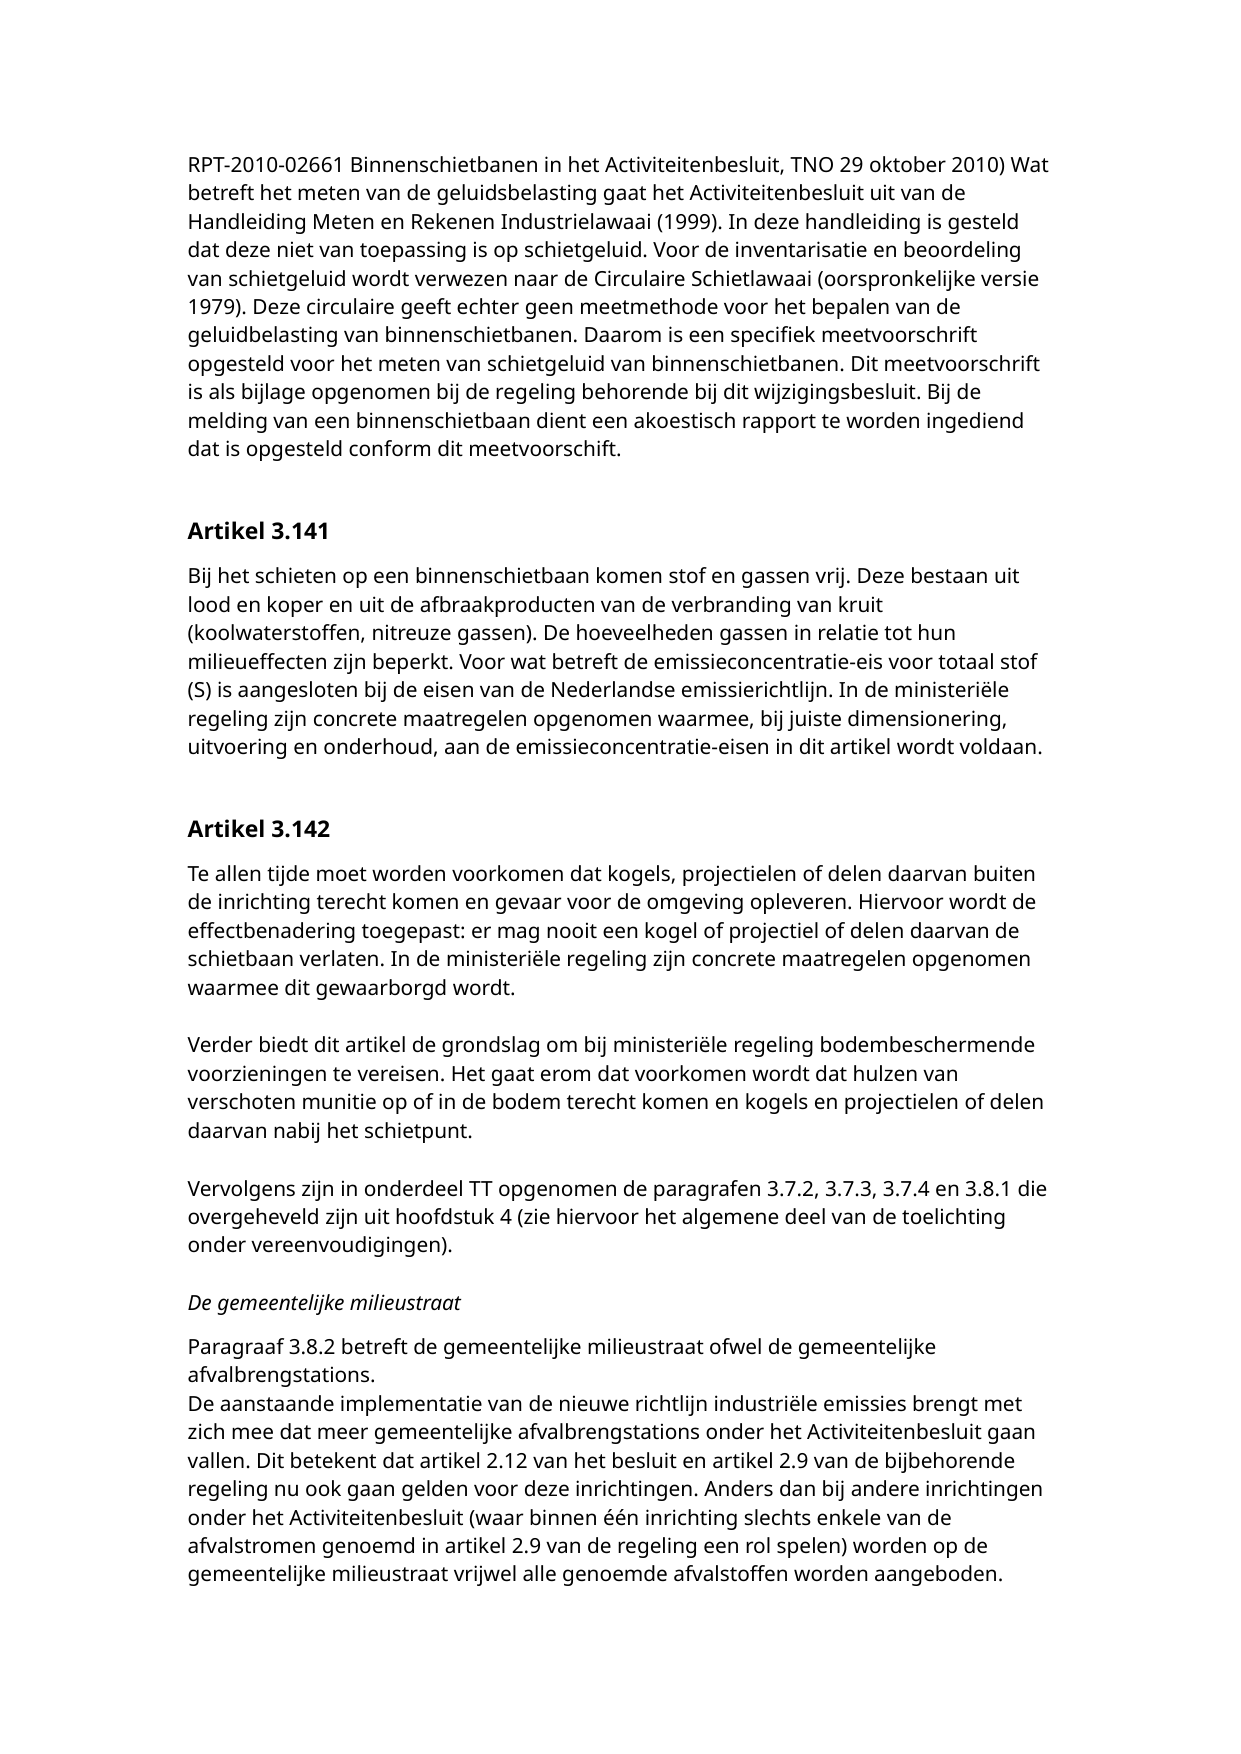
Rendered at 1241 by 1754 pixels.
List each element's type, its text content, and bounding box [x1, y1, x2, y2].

text Te allen tijde moet worden voorkomen dat kogels, projectielen of delen daarvan buiten de inrichting terecht komen en gevaar voor de omgeving opleveren. Hiervoor wordt de effectbenadering toegepast: er mag nooit een kogel of projectiel of delen daarvan de schietbaan verlaten. In de ministeriële regeling zijn concrete maatregelen opgenomen waarmee dit gewaarborgd wordt. [187, 859, 1053, 1001]
text Vervolgens zijn in onderdeel TT opgenomen de paragrafen 3.7.2, 3.7.3, 3.7.4 en 3.8.1 die overgeheveld zijn uit hoofdstuk 4 (zie hiervoor het algemene deel van de toelichting onder vereenvoudigingen). [187, 1174, 1053, 1259]
text De aanstaande implementatie van de nieuwe richtlijn industriële emissies brengt met zich mee dat meer gemeentelijke afvalbrengstations onder het Activiteitenbesluit gaan vallen. Dit betekent dat artikel 2.12 van het besluit en artikel 2.9 van de bijbehorende regeling nu ook gaan gelden voor deze inrichtingen. Anders dan bij andere inrichtingen onder het Activiteitenbesluit (waar binnen één inrichting slechts enkele van de afvalstromen genoemd in artikel 2.9 van de regeling een rol spelen) worden op de gemeentelijke milieustraat vrijwel alle genoemde afvalstoffen worden aangeboden. [187, 1389, 1053, 1588]
text Verder biedt dit artikel de grondslag om bij ministeriële regeling bodembeschermende voorzieningen te vereisen. Het gaat erom dat voorkomen wordt dat hulzen van verschoten munitie op of in de bodem terecht komen en kogels en projectielen of delen daarvan nabij het schietpunt. [187, 1031, 1053, 1144]
text Bij het schieten op een binnenschietbaan komen stof en gassen vrij. Deze bestaan uit lood en koper en uit de afbraakproducten van de verbranding van kruit (koolwaterstoffen, nitreuze gassen). De hoeveelheden gassen in relatie tot hun milieueffecten zijn beperkt. Voor wat betreft de emissieconcentratie-eis voor totaal stof (S) is aangesloten bij de eisen van de Nederlandse emissierichtlijn. In de ministeriële regeling zijn concrete maatregelen opgenomen waarmee, bij juiste dimensionering, uitvoering en onderhoud, aan de emissieconcentratie-eisen in dit artikel wordt voldaan. [187, 562, 1053, 761]
text Paragraaf 3.8.2 betreft de gemeentelijke milieustraat ofwel de gemeentelijke afvalbrengstations. [187, 1332, 1053, 1389]
text RPT-2010-02661 Binnenschietbanen in het Activiteitenbesluit, TNO 29 oktober 2010) Wat betreft het meten van de geluidsbelasting gaat het Activiteitenbesluit uit van de Handleiding Meten en Rekenen Industrielawaai (1999). In deze handleiding is gesteld dat deze niet van toepassing is op schietgeluid. Voor de inventarisatie en beoordeling van schietgeluid wordt verwezen naar de Circulaire Schietlawaai (oorspronkelijke versie 1979). Deze circulaire geeft echter geen meetmethode voor het bepalen van de geluidbelasting van binnenschietbanen. Daarom is een specifiek meetvoorschrift opgesteld voor het meten van schietgeluid van binnenschietbanen. Dit meetvoorschrift is als bijlage opgenomen bij de regeling behorende bij dit wijzigingsbesluit. Bij de melding van een binnenschietbaan dient een akoestisch rapport te worden ingediend dat is opgesteld conform dit meetvoorschift. [187, 150, 1053, 463]
text De gemeentelijke milieustraat [187, 1288, 1053, 1317]
subtitle Artikel 3.142 [187, 813, 1053, 844]
subtitle Artikel 3.141 [187, 515, 1053, 547]
